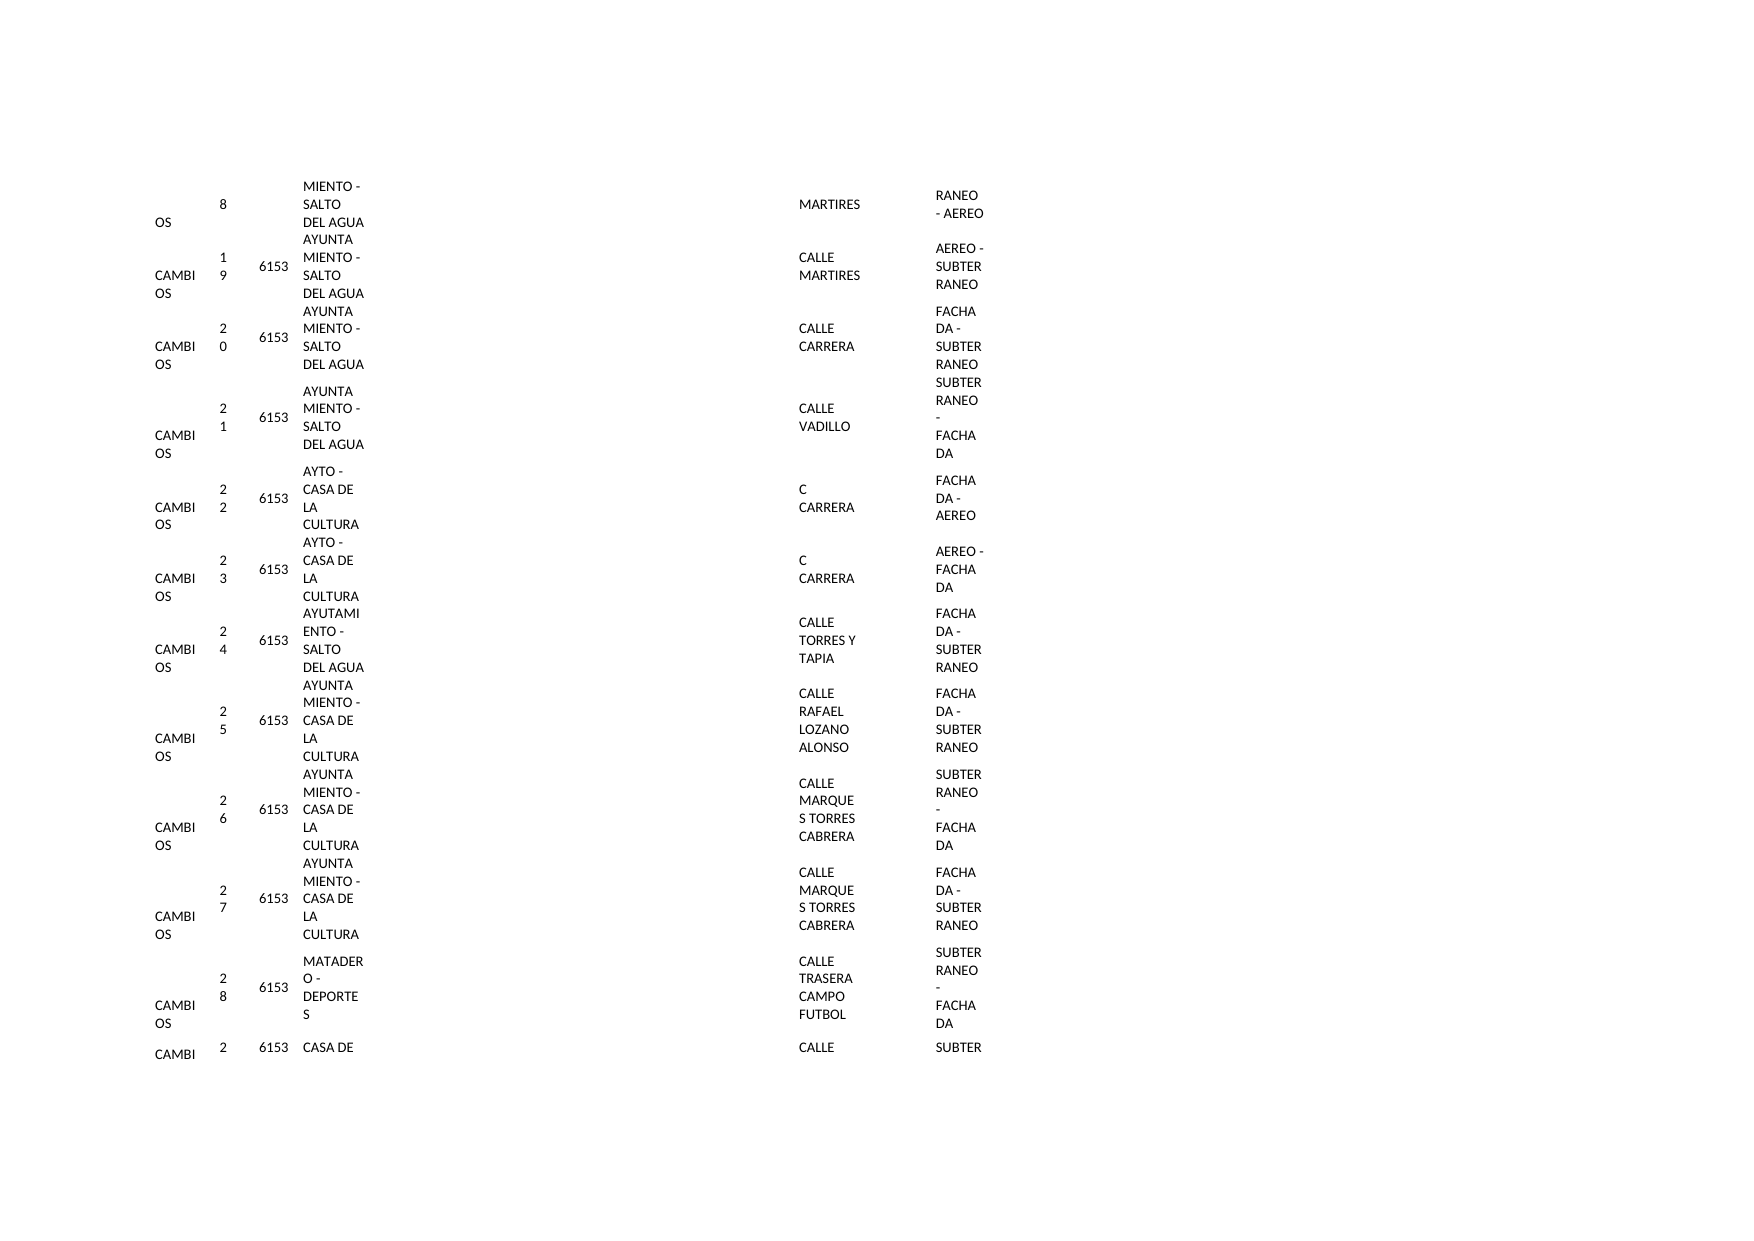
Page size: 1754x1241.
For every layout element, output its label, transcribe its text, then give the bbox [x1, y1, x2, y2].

table_cell 22 [210, 462, 234, 533]
table_cell CASA DE [296, 1032, 372, 1063]
table_cell [496, 302, 531, 373]
table_cell AYTO - CASA DE LA CULTURA [296, 534, 372, 605]
table_cell 19 [210, 231, 234, 302]
table_cell CALLE [792, 1032, 868, 1063]
table_cell [640, 177, 691, 231]
table_cell [991, 1032, 1033, 1063]
table_cell CALLE RAFAEL LOZANO ALONSO [792, 676, 868, 765]
table_cell [991, 534, 1033, 605]
table_cell AYUNTAMIENTO - SALTO DEL AGUA [296, 373, 372, 462]
table_cell [372, 534, 448, 605]
table_cell [448, 676, 496, 765]
table_cell [372, 177, 448, 231]
table_cell [448, 1032, 496, 1063]
table_cell AYUNTAMIENTO - SALTO DEL AGUA [296, 231, 372, 302]
table_cell OS [148, 177, 210, 231]
table_cell [590, 676, 640, 765]
table_cell 21 [210, 373, 234, 462]
table_cell [372, 302, 448, 373]
table_cell [496, 943, 531, 1032]
table_cell FACHADA - SUBTERRANEO [928, 676, 991, 765]
table_cell [590, 231, 640, 302]
table_cell [531, 605, 590, 676]
table_cell AYTO - CASA DE LA CULTURA [296, 462, 372, 533]
table_cell RANEO - AEREO [928, 177, 991, 231]
table_cell 6153 [234, 605, 296, 676]
table_cell [590, 302, 640, 373]
table_cell [868, 943, 928, 1032]
table_cell [531, 177, 590, 231]
table_cell CALLE TRASERA CAMPO FUTBOL [792, 943, 868, 1032]
table_cell 2 [210, 1032, 234, 1063]
table_cell [691, 177, 792, 231]
table_cell 20 [210, 302, 234, 373]
table_cell [691, 302, 792, 373]
table_cell SUBTER [928, 1032, 991, 1063]
table_cell [991, 231, 1033, 302]
table_cell MIENTO - SALTO DEL AGUA [296, 177, 372, 231]
table_cell FACHADA - SUBTERRANEO [928, 605, 991, 676]
table_cell CALLE MARQUES TORRES CABRERA [792, 854, 868, 943]
table_cell AYUNTAMIENTO - CASA DE LA CULTURA [296, 676, 372, 765]
table_cell [448, 765, 496, 854]
table_cell 6153 [234, 462, 296, 533]
table_cell [868, 177, 928, 231]
table_cell [868, 765, 928, 854]
table_cell [372, 462, 448, 533]
table_cell [691, 676, 792, 765]
table_cell [496, 462, 531, 533]
table_cell [691, 943, 792, 1032]
table_cell [640, 943, 691, 1032]
table_cell [868, 534, 928, 605]
table_cell [590, 534, 640, 605]
table_cell [496, 605, 531, 676]
table_cell 6153 [234, 534, 296, 605]
table_cell [691, 231, 792, 302]
table_cell C CARRERA [792, 462, 868, 533]
table_cell [531, 676, 590, 765]
table_cell FACHADA - AEREO [928, 462, 991, 533]
table_cell [691, 373, 792, 462]
table_cell 8 [210, 177, 234, 231]
table_cell [868, 302, 928, 373]
table_cell [991, 943, 1033, 1032]
table_cell [991, 676, 1033, 765]
table_cell 6153 [234, 765, 296, 854]
table_cell [496, 231, 531, 302]
table_cell 25 [210, 676, 234, 765]
table_cell [640, 1032, 691, 1063]
table_cell MARTIRES [792, 177, 868, 231]
table_cell [590, 373, 640, 462]
table_cell [868, 1032, 928, 1063]
table_cell [868, 373, 928, 462]
table_cell CALLE TORRES Y TAPIA [792, 605, 868, 676]
table_cell [372, 231, 448, 302]
table_cell [234, 177, 296, 231]
table_cell C CARRERA [792, 534, 868, 605]
table_cell [496, 765, 531, 854]
table_cell 6153 [234, 943, 296, 1032]
table_cell [531, 302, 590, 373]
table_cell [691, 854, 792, 943]
table_cell SUBTERRANEO - FACHADA [928, 943, 991, 1032]
table_cell 26 [210, 765, 234, 854]
table_cell [991, 373, 1033, 462]
table_cell CAMBIOS [148, 534, 210, 605]
table_cell [590, 462, 640, 533]
table_cell FACHADA - SUBTERRANEO [928, 302, 991, 373]
table_cell MATADERO - DEPORTES [296, 943, 372, 1032]
table_cell 6153 [234, 1032, 296, 1063]
table_cell [991, 605, 1033, 676]
table_cell CAMBIOS [148, 302, 210, 373]
table_cell [448, 605, 496, 676]
table_cell [372, 943, 448, 1032]
table_cell [691, 534, 792, 605]
table_cell [691, 462, 792, 533]
table_cell [372, 1032, 448, 1063]
table_cell [991, 177, 1033, 231]
table_cell [640, 676, 691, 765]
table_cell [531, 534, 590, 605]
table_cell [448, 177, 496, 231]
table_cell [448, 534, 496, 605]
table_cell AYUNTAMIENTO - SALTO DEL AGUA [296, 302, 372, 373]
table_cell 23 [210, 534, 234, 605]
table_cell [448, 943, 496, 1032]
table_cell CALLE CARRERA [792, 302, 868, 373]
table_cell AYUTAMIENTO - SALTO DEL AGUA [296, 605, 372, 676]
table_cell CAMBIOS [148, 373, 210, 462]
table_cell [868, 605, 928, 676]
table_cell [640, 534, 691, 605]
table_cell [496, 534, 531, 605]
table_cell CAMBIOS [148, 943, 210, 1032]
table_cell [640, 765, 691, 854]
table_cell CALLE MARTIRES [792, 231, 868, 302]
table_cell [991, 765, 1033, 854]
table_cell CAMBIOS [148, 765, 210, 854]
table_cell [372, 765, 448, 854]
table_cell [691, 765, 792, 854]
table_cell CAMBIOS [148, 676, 210, 765]
table_cell [496, 676, 531, 765]
table_cell [531, 765, 590, 854]
table_cell CALLE VADILLO [792, 373, 868, 462]
table_cell [372, 676, 448, 765]
table_cell SUBTERRANEO - FACHADA [928, 765, 991, 854]
table_cell [448, 462, 496, 533]
table_cell [448, 854, 496, 943]
table_cell [590, 943, 640, 1032]
table_cell AYUNTAMIENTO - CASA DE LA CULTURA [296, 854, 372, 943]
table_cell [531, 1032, 590, 1063]
table_cell [590, 765, 640, 854]
table_cell 6153 [234, 373, 296, 462]
table_cell [991, 854, 1033, 943]
table_cell 6153 [234, 231, 296, 302]
table_cell [448, 302, 496, 373]
table_cell [691, 1032, 792, 1063]
table_cell [496, 1032, 531, 1063]
table_cell [496, 854, 531, 943]
table_cell 6153 [234, 854, 296, 943]
table_cell [531, 462, 590, 533]
table_cell [868, 676, 928, 765]
table_cell [691, 605, 792, 676]
table_cell [991, 302, 1033, 373]
table_cell CAMBIOS [148, 462, 210, 533]
table_cell FACHADA - SUBTERRANEO [928, 854, 991, 943]
table_cell [640, 302, 691, 373]
table_cell [372, 605, 448, 676]
table_cell [496, 177, 531, 231]
table_cell [448, 373, 496, 462]
table_cell [868, 231, 928, 302]
table_cell [531, 854, 590, 943]
table_cell [991, 462, 1033, 533]
table_cell AEREO - FACHADA [928, 534, 991, 605]
table_cell [590, 177, 640, 231]
table_cell CAMBI [148, 1032, 210, 1063]
table_cell [868, 462, 928, 533]
table_cell [531, 373, 590, 462]
table_cell [590, 1032, 640, 1063]
table_cell [372, 373, 448, 462]
table_cell [496, 373, 531, 462]
table_cell [531, 231, 590, 302]
table_cell 24 [210, 605, 234, 676]
table_cell [640, 605, 691, 676]
table_cell CAMBIOS [148, 231, 210, 302]
table_cell [590, 605, 640, 676]
table_cell AEREO - SUBTERRANEO [928, 231, 991, 302]
table_cell [531, 943, 590, 1032]
table_cell [640, 231, 691, 302]
table_cell 6153 [234, 302, 296, 373]
table_cell CAMBIOS [148, 605, 210, 676]
table_cell [640, 462, 691, 533]
table_cell AYUNTAMIENTO - CASA DE LA CULTURA [296, 765, 372, 854]
table_cell [448, 231, 496, 302]
table_cell [868, 854, 928, 943]
table_cell [640, 854, 691, 943]
table_cell [372, 854, 448, 943]
table_cell 27 [210, 854, 234, 943]
table_cell 6153 [234, 676, 296, 765]
table_cell [590, 854, 640, 943]
table_cell CALLE MARQUES TORRES CABRERA [792, 765, 868, 854]
table_cell CAMBIOS [148, 854, 210, 943]
table_cell [640, 373, 691, 462]
table_cell SUBTERRANEO - FACHADA [928, 373, 991, 462]
table_cell 28 [210, 943, 234, 1032]
